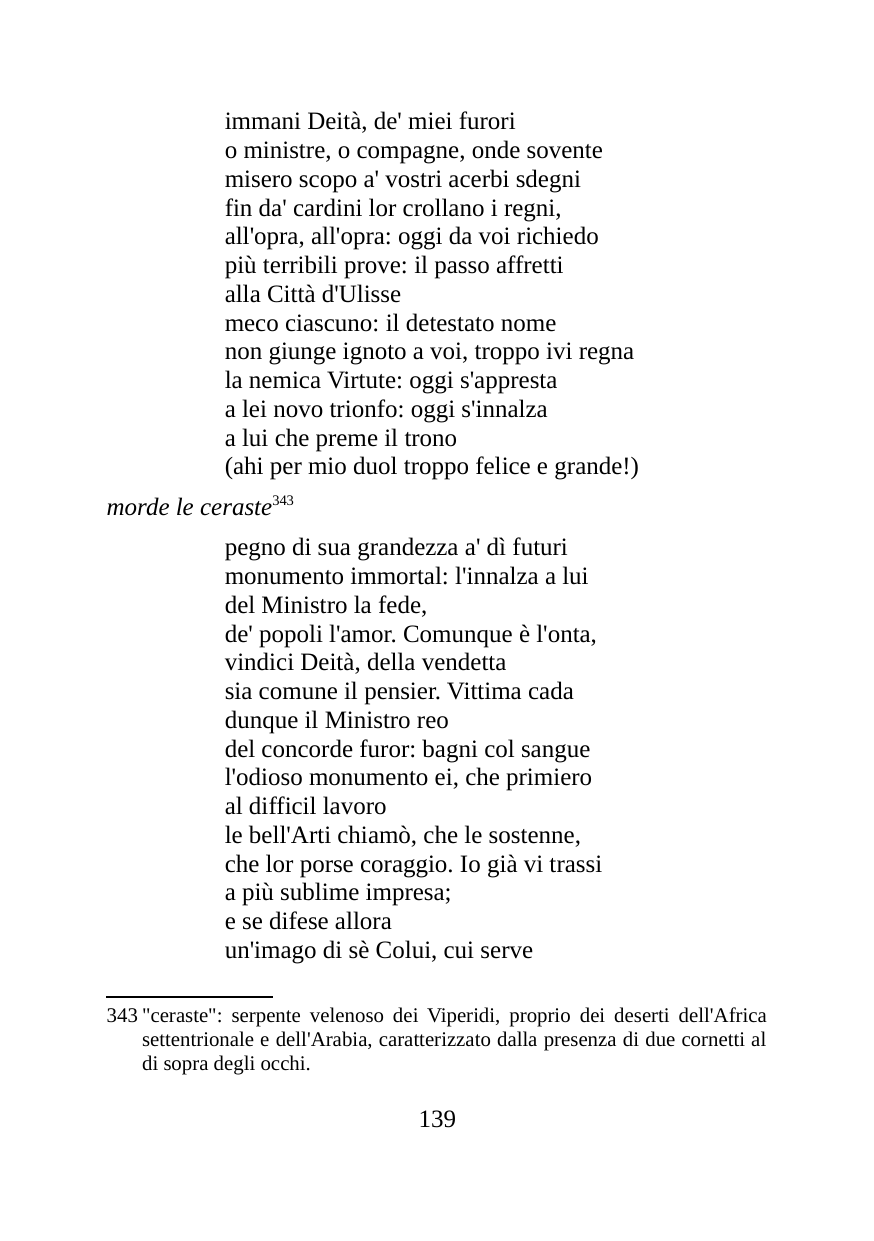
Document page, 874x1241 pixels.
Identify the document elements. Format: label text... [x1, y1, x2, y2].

text dunque il Ministro reo [224, 705, 768, 734]
text le bell'Arti chiamò, che le sostenne, [224, 820, 768, 849]
text al difficil lavoro [224, 791, 768, 820]
text che lor porse coraggio. Io già vi trassi [224, 849, 768, 877]
text morde le ceraste [106, 492, 768, 521]
text a più sublime impresa; [224, 877, 768, 906]
text del concorde furor: bagni col sangue [224, 734, 768, 762]
text un'imago di sè Colui, cui serve [224, 935, 768, 964]
text de' popoli l'amor. Comunque è l'onta, [224, 619, 768, 647]
text sia comune il pensier. Vittima cada [224, 676, 768, 705]
text del Ministro la fede, [224, 590, 768, 619]
text monumento immortal: l'innalza a lui [224, 561, 768, 590]
text e se difese allora [224, 906, 768, 935]
text immani Deità, de' miei furori o ministre, o compagne, onde sovente misero scopo a' vostri acerbi sdegni fin da' cardini lor crollano i regni, all'opra, all'opra: oggi da voi richiedo più terribili prove: il passo affretti alla Città d'Ulisse meco ciascuno: il detestato nome non giunge ignoto a voi, troppo ivi regna la nemica Virtute: oggi s'appresta a lei novo trionfo: oggi s'innalza a lui che preme il trono (ahi per mio duol troppo felice e grande!) [224, 106, 768, 480]
text l'odioso monumento ei, che primiero [224, 762, 768, 791]
text "ceraste": serpente velenoso dei Viperidi, proprio dei deserti dell'Africa settentrionale e dell'Arabia, caratterizzato dalla presenza di due cornetti al di sopra degli occhi. [106, 1003, 768, 1075]
text vindici Deità, della vendetta [224, 647, 768, 676]
text pegno di sua grandezza a' dì futuri [224, 532, 768, 561]
